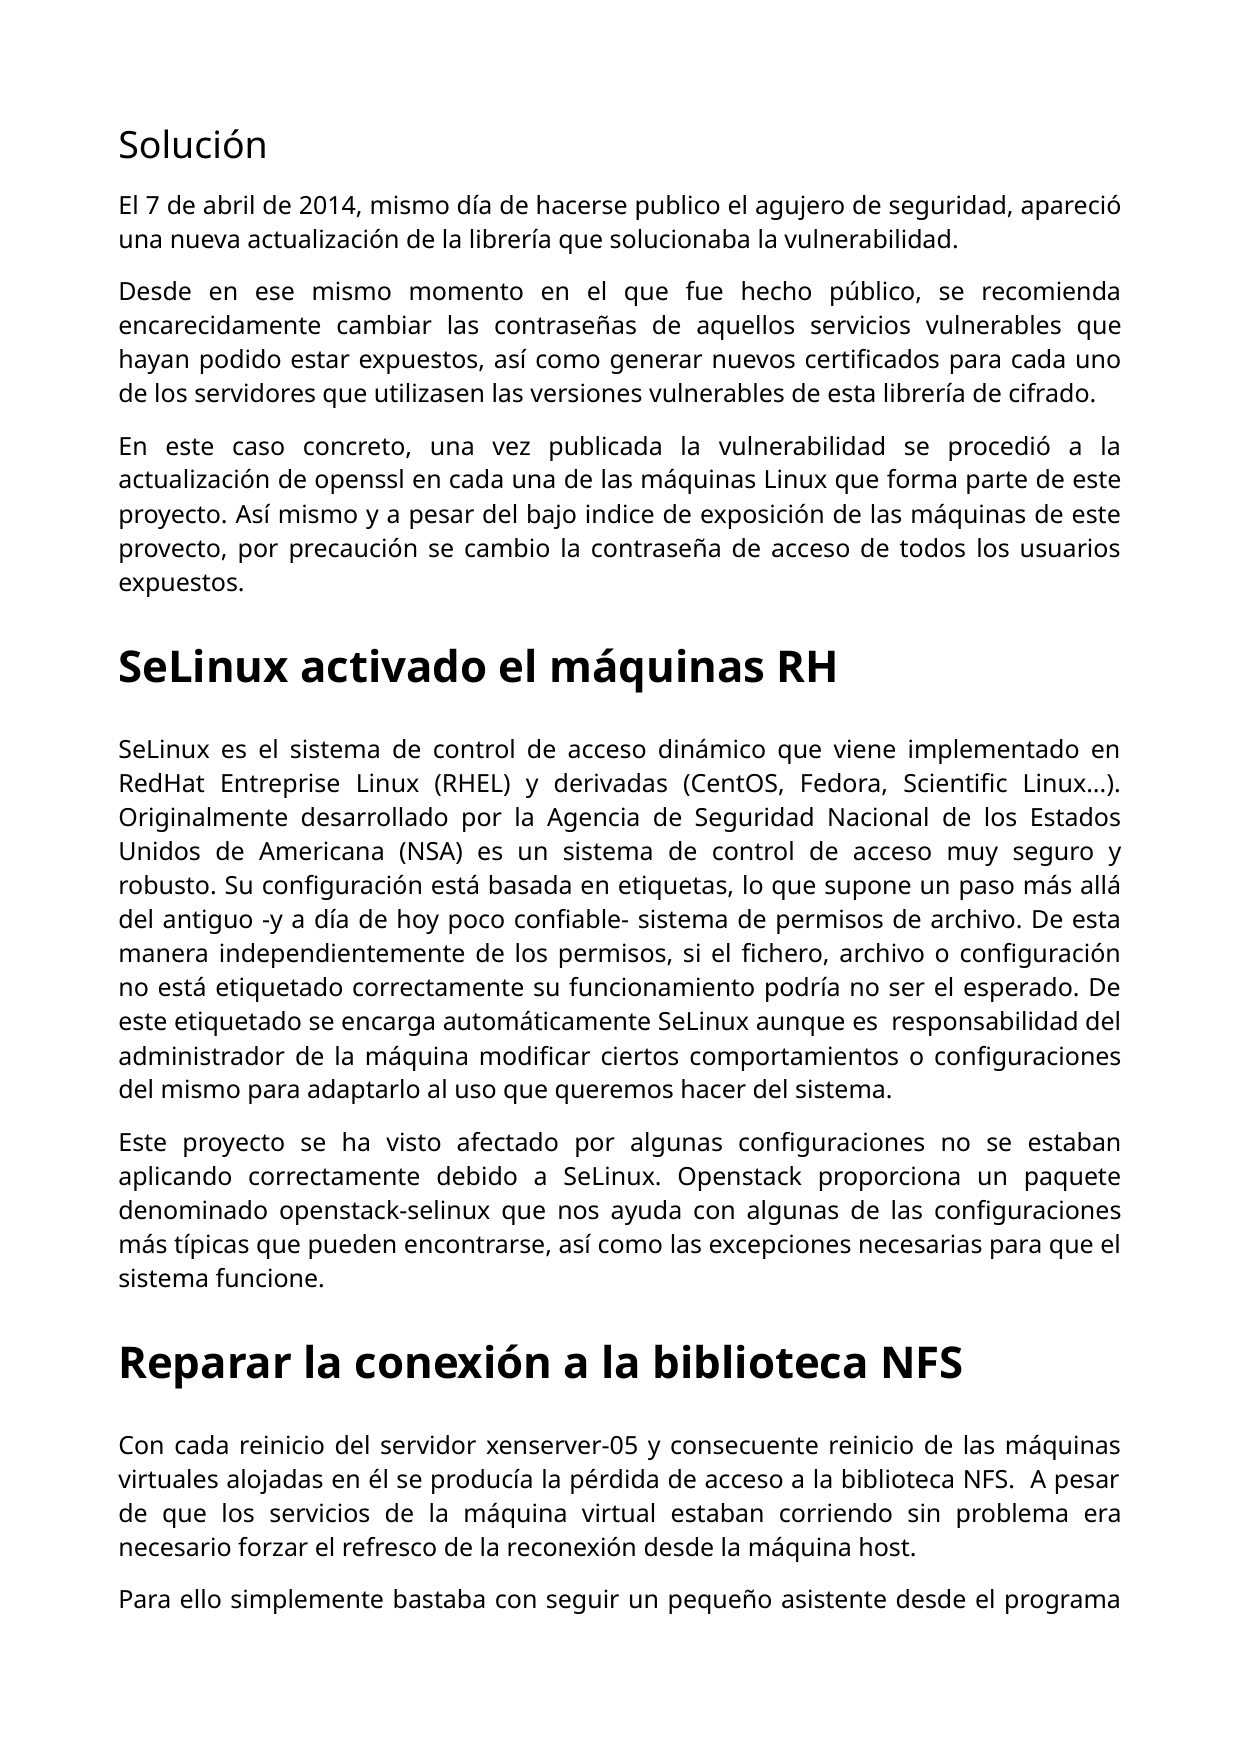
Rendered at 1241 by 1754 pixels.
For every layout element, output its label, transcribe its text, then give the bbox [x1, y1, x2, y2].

text SeLinux es el sistema de control de acceso dinámico que viene implementado en RedHat Entreprise Linux (RHEL) y derivadas (CentOS, Fedora, Scientific Linux...). Originalmente desarrollado por la Agencia de Seguridad Nacional de los Estados Unidos de Americana (NSA) es un sistema de control de acceso muy seguro y robusto. Su configuración está basada en etiquetas, lo que supone un paso más allá del antiguo -y a día de hoy poco confiable- sistema de permisos de archivo. De esta manera independientemente de los permisos, si el fichero, archivo o configuración no está etiquetado correctamente su funcionamiento podría no ser el esperado. De este etiquetado se encarga automáticamente SeLinux aunque es responsabilidad del administrador de la máquina modificar ciertos comportamientos o configuraciones del mismo para adaptarlo al uso que queremos hacer del sistema. [118, 732, 1122, 1106]
subtitle Reparar la conexión a la biblioteca NFS [118, 1332, 1122, 1392]
text Con cada reinicio del servidor xenserver-05 y consecuente reinicio de las máquinas virtuales alojadas en él se producía la pérdida de acceso a la biblioteca NFS. A pesar de que los servicios de la máquina virtual estaban corriendo sin problema era necesario forzar el refresco de la reconexión desde la máquina host. [118, 1428, 1122, 1564]
text Desde en ese mismo momento en el que fue hecho público, se recomienda encarecidamente cambiar las contraseñas de aquellos servicios vulnerables que hayan podido estar expuestos, así como generar nuevos certificados para cada uno de los servidores que utilizasen las versiones vulnerables de esta librería de cifrado. [118, 274, 1122, 410]
subtitle Solución [118, 118, 1122, 169]
text El 7 de abril de 2014, mismo día de hacerse publico el agujero de seguridad, apareció una nueva actualización de la librería que solucionaba la vulnerabilidad. [118, 188, 1122, 256]
text Para ello simplemente bastaba con seguir un pequeño asistente desde el programa [118, 1582, 1122, 1616]
subtitle SeLinux activado el máquinas RH [118, 636, 1122, 696]
text En este caso concreto, una vez publicada la vulnerabilidad se procedió a la actualización de openssl en cada una de las máquinas Linux que forma parte de este proyecto. Así mismo y a pesar del bajo indice de exposición de las máquinas de este provecto, por precaución se cambio la contraseña de acceso de todos los usuarios expuestos. [118, 428, 1122, 598]
text Este proyecto se ha visto afectado por algunas configuraciones no se estaban aplicando correctamente debido a SeLinux. Openstack proporciona un paquete denominado openstack-selinux que nos ayuda con algunas de las configuraciones más típicas que pueden encontrarse, así como las excepciones necesarias para que el sistema funcione. [118, 1124, 1122, 1294]
